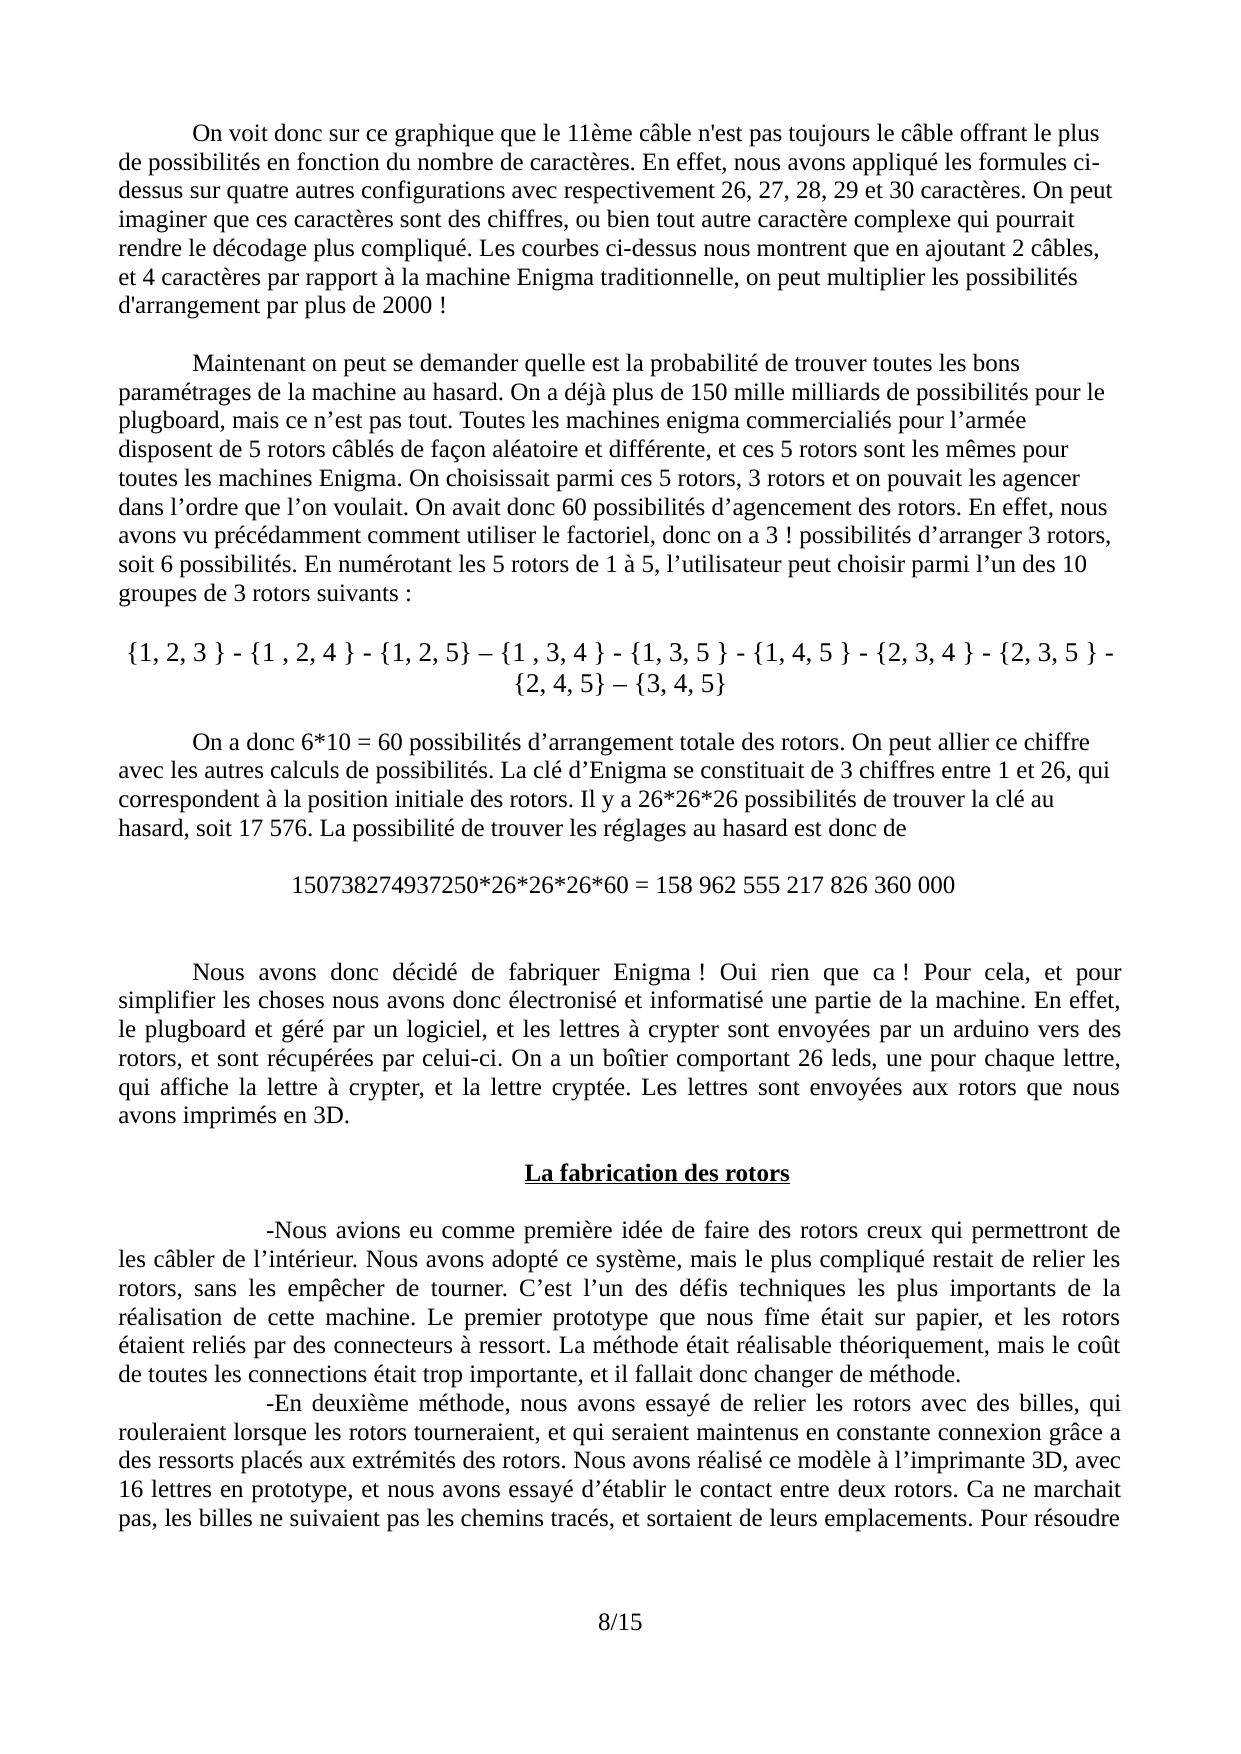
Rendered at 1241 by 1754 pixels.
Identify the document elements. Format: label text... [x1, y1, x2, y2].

text {1, 2, 3 } - {1 , 2, 4 } - {1, 2, 5} – {1 , 3, 4 } - {1, 3, 5 } - {1, 4, 5 } - {2, 3, 4 } - {2, 3, 5 } - {2, 4, 5} – {3, 4, 5} [118, 636, 1122, 698]
text Nous avons donc décidé de fabriquer Enigma ! Oui rien que ca ! Pour cela, et pour simplifier les choses nous avons donc électronisé et informatisé une partie de la machine. En effet, le plugboard et géré par un logiciel, et les lettres à crypter sont envoyées par un arduino vers des rotors, et sont récupérées par celui-ci. On a un boîtier comportant 26 leds, une pour chaque lettre, qui affiche la lettre à crypter, et la lettre cryptée. Les lettres sont envoyées aux rotors que nous avons imprimés en 3D. [118, 957, 1122, 1129]
text 150738274937250*26*26*26*60 = 158 962 555 217 826 360 000 [118, 870, 1122, 899]
text Maintenant on peut se demander quelle est la probabilité de trouver toutes les bons paramétrages de la machine au hasard. On a déjà plus de 150 mille milliards de possibilités pour le plugboard, mais ce n’est pas tout. Toutes les machines enigma commercialiés pour l’armée disposent de 5 rotors câblés de façon aléatoire et différente, et ces 5 rotors sont les mêmes pour toutes les machines Enigma. On choisissait parmi ces 5 rotors, 3 rotors et on pouvait les agencer dans l’ordre que l’on voulait. On avait donc 60 possibilités d’agencement des rotors. En effet, nous avons vu précédamment comment utiliser le factoriel, donc on a 3 ! possibilités d’arranger 3 rotors, soit 6 possibilités. En numérotant les 5 rotors de 1 à 5, l’utilisateur peut choisir parmi l’un des 10 groupes de 3 rotors suivants : [118, 348, 1122, 607]
text La fabrication des rotors [118, 1158, 1122, 1187]
text -En deuxième méthode, nous avons essayé de relier les rotors avec des billes, qui rouleraient lorsque les rotors tourneraient, et qui seraient maintenus en constante connexion grâce a des ressorts placés aux extrémités des rotors. Nous avons réalisé ce modèle à l’imprimante 3D, avec 16 lettres en prototype, et nous avons essayé d’établir le contact entre deux rotors. Ca ne marchait pas, les billes ne suivaient pas les chemins tracés, et sortaient de leurs emplacements. Pour résoudre [118, 1388, 1122, 1532]
text -Nous avions eu comme première idée de faire des rotors creux qui permettront de les câbler de l’intérieur. Nous avons adopté ce système, mais le plus compliqué restait de relier les rotors, sans les empêcher de tourner. C’est l’un des défis techniques les plus importants de la réalisation de cette machine. Le premier prototype que nous fïme était sur papier, et les rotors étaient reliés par des connecteurs à ressort. La méthode était réalisable théoriquement, mais le coût de toutes les connections était trop importante, et il fallait donc changer de méthode. [118, 1215, 1122, 1388]
text On voit donc sur ce graphique que le 11ème câble n'est pas toujours le câble offrant le plus de possibilités en fonction du nombre de caractères. En effet, nous avons appliqué les formules ci-dessus sur quatre autres configurations avec respectivement 26, 27, 28, 29 et 30 caractères. On peut imaginer que ces caractères sont des chiffres, ou bien tout autre caractère complexe qui pourrait rendre le décodage plus compliqué. Les courbes ci-dessus nous montrent que en ajoutant 2 câbles, et 4 caractères par rapport à la machine Enigma traditionnelle, on peut multiplier les possibilités d'arrangement par plus de 2000 ! [118, 118, 1122, 319]
text On a donc 6*10 = 60 possibilités d’arrangement totale des rotors. On peut allier ce chiffre avec les autres calculs de possibilités. La clé d’Enigma se constituait de 3 chiffres entre 1 et 26, qui correspondent à la position initiale des rotors. Il y a 26*26*26 possibilités de trouver la clé au hasard, soit 17 576. La possibilité de trouver les réglages au hasard est donc de [118, 727, 1122, 842]
